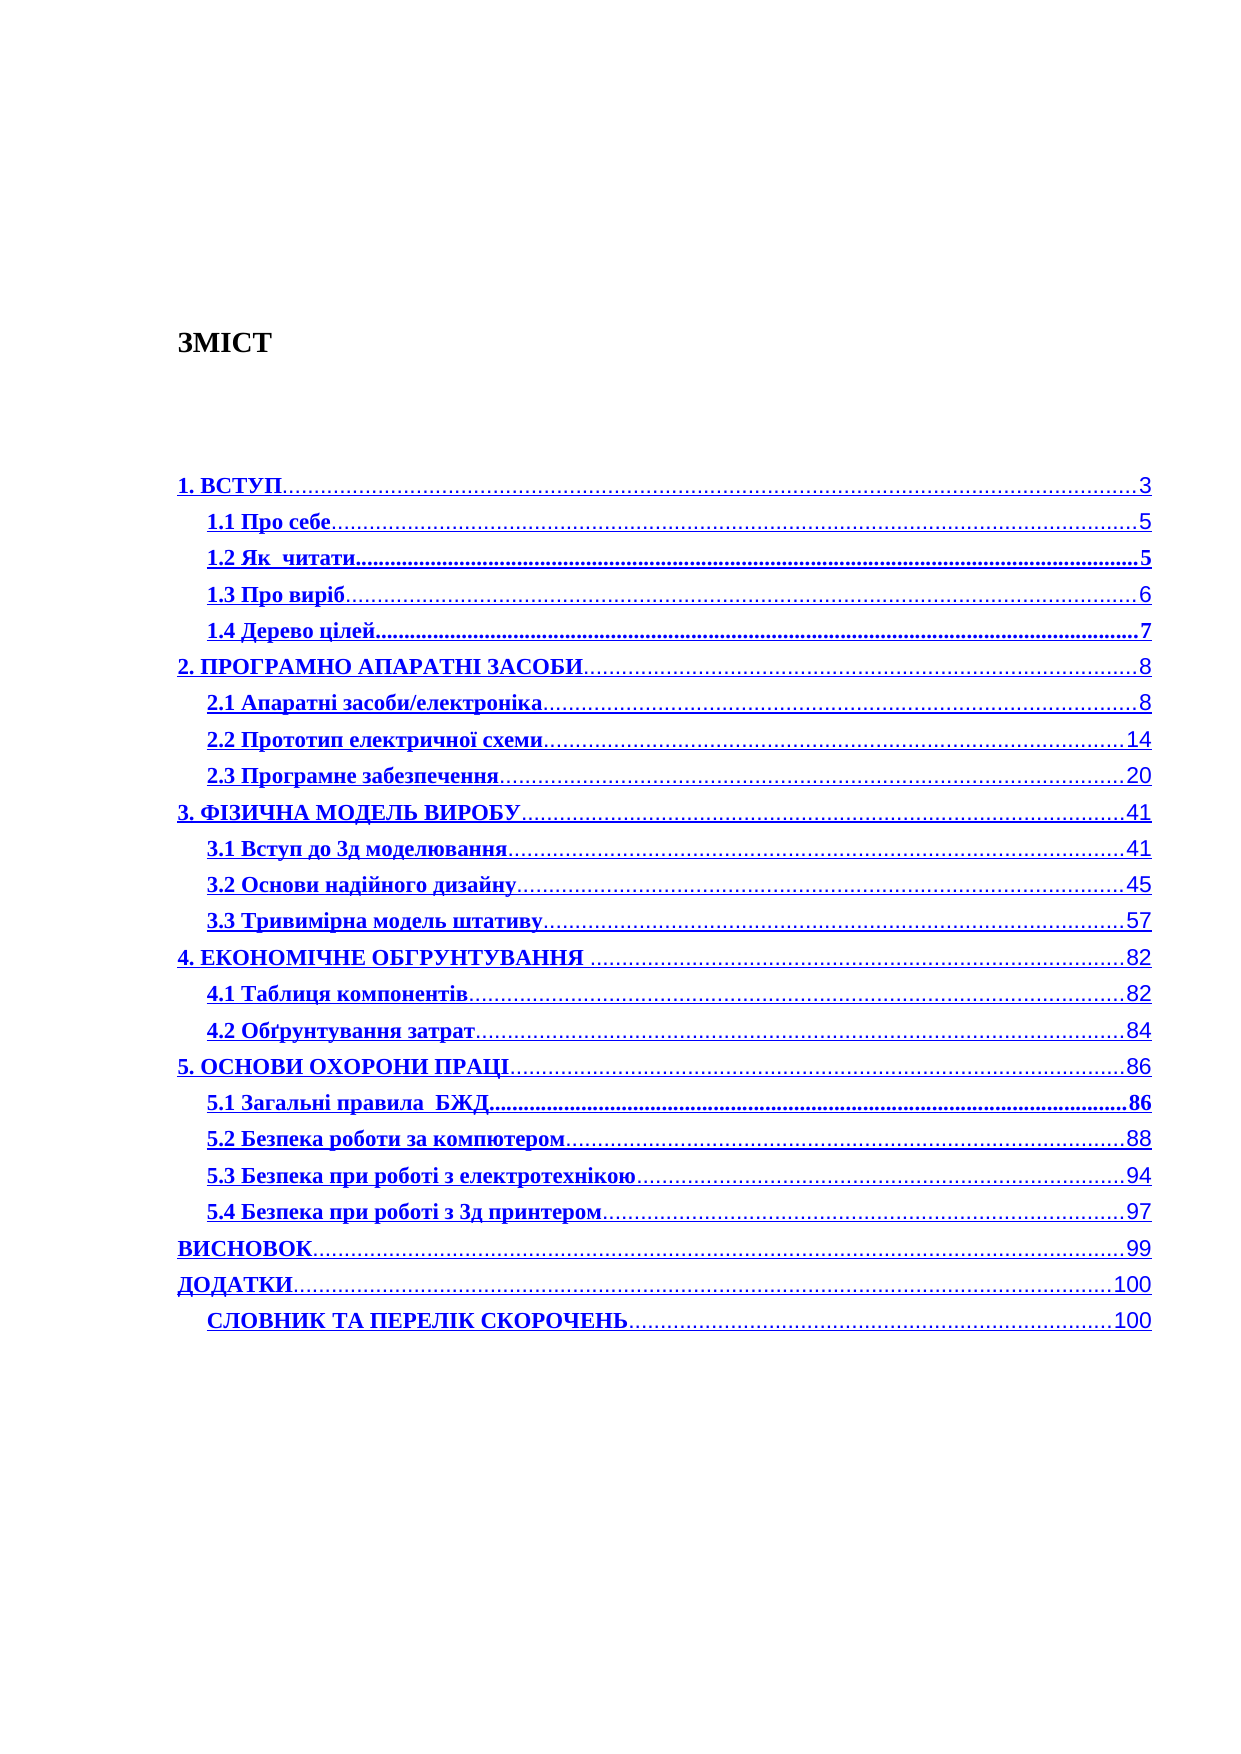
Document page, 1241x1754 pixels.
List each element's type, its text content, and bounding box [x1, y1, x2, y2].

text 2.2 Прототип електричної схеми 14 [207, 726, 1152, 749]
text 2.1 Апаратні засоби/електроніка 8 [207, 689, 1152, 712]
text 4.2 Обґрунтування затрат 84 [207, 1017, 1152, 1040]
text 1.3 Про виріб 6 [207, 581, 1152, 604]
text 1.1 Про себе 5 [207, 508, 1152, 531]
text 5.2 Безпека роботи за компютером 88 [207, 1125, 1152, 1148]
text 5.1 Загальні правила БЖД 86 [207, 1089, 1152, 1112]
text 2. ПРОГРАМНО АПАРАТНІ ЗАСОБИ 8 [177, 653, 1152, 676]
text 4. ЕКОНОМІЧНЕ ОБГРУНТУВАННЯ 82 [177, 944, 1152, 967]
text СЛОВНИК ТА ПЕРЕЛІК СКОРОЧЕНЬ 100 [207, 1307, 1152, 1330]
text 2.3 Програмне забезпечення 20 [207, 762, 1152, 785]
text 3. ФІЗИЧНА МОДЕЛЬ ВИРОБУ 41 [177, 798, 1152, 821]
text ВИСНОВОК 99 [177, 1234, 1152, 1258]
text 5.4 Безпека при роботі з 3д принтером 97 [207, 1198, 1152, 1221]
text 1.4 Дерево цілей 7 [207, 617, 1152, 640]
text 3.1 Вступ до 3д моделювання 41 [207, 835, 1152, 858]
text 4.1 Таблиця компонентів 82 [207, 980, 1152, 1003]
text 1.2 Як читати 5 [207, 544, 1152, 567]
text 5. ОСНОВИ ОХОРОНИ ПРАЦІ 86 [177, 1053, 1152, 1076]
text 3.3 Тривимірна модель штативу 57 [207, 907, 1152, 930]
text 5.3 Безпека при роботі з електротехнікою 94 [207, 1162, 1152, 1185]
text ЗМІСТ [177, 325, 1152, 359]
text 1. ВСТУП 3 [177, 472, 1152, 495]
text 3.2 Основи надійного дизайну 45 [207, 871, 1152, 894]
text ДОДАТКИ 100 [177, 1271, 1152, 1294]
